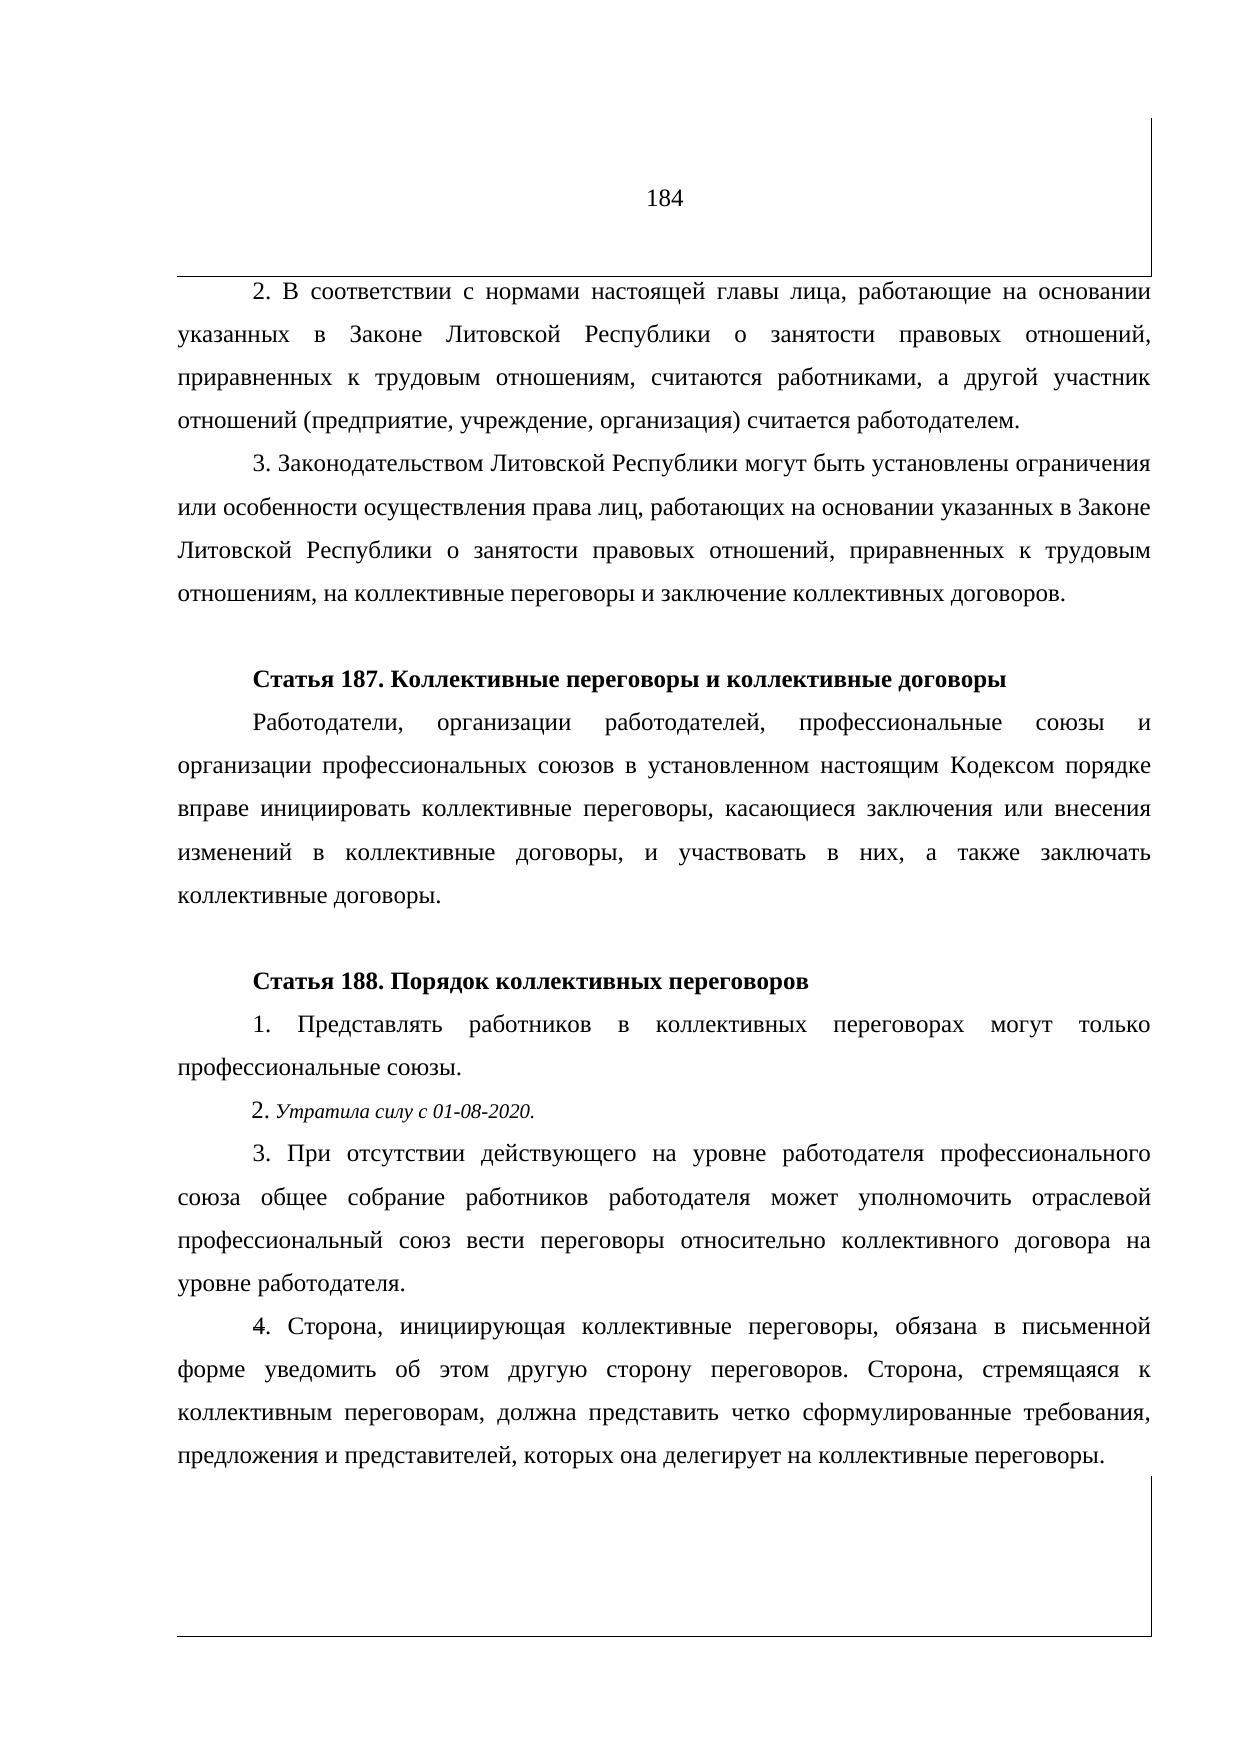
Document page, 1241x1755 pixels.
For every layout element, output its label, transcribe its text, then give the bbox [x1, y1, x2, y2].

text Работодатели, организации работодателей, профессиональные союзы и организации профессиональных союзов в установленном настоящим Кодексом порядке вправе инициировать коллективные переговоры, касающиеся заключения или внесения изменений в коллективные договоры, и участвовать в них, а также заключать коллективные договоры. [177, 707, 1152, 908]
subtitle 4. Сторона, инициирующая коллективные переговоры, обязана в письменной форме уведомить об этом другую сторону переговоров. Сторона, стремящаяся к коллективным переговорам, должна представить четко сформулированные требования, предложения и представителей, которых она делегирует на коллективные переговоры. [177, 1311, 1152, 1469]
text 2. В соответствии с нормами настоящей главы лица, работающие на основании указанных в Законе Литовской Республики о занятости правовых отношений, приравненных к трудовым отношениям, считаются работниками, а другой участник отношений (предприятие, учреждение, организация) считается работодателем. [177, 276, 1152, 434]
subtitle 3. При отсутствии действующего на уровне работодателя профессионального союза общее собрание работников работодателя может уполномочить отраслевой профессиональный союз вести переговоры относительно коллективного договора на уровне работодателя. [177, 1138, 1152, 1297]
subtitle Статья 188. Порядок коллективных переговоров [177, 966, 1152, 995]
subtitle 1. Представлять работников в коллективных переговорах могут только профессиональные союзы. [177, 1009, 1152, 1081]
text 3. Законодательством Литовской Республики могут быть установлены ограничения или особенности осуществления права лиц, работающих на основании указанных в Законе Литовской Республики о занятости правовых отношений, приравненных к трудовым отношениям, на коллективные переговоры и заключение коллективных договоров. [177, 448, 1152, 607]
subtitle Статья 187. Коллективные переговоры и коллективные договоры [177, 664, 1152, 693]
text 2. Утратила силу с 01-08-2020. [177, 1095, 1152, 1124]
